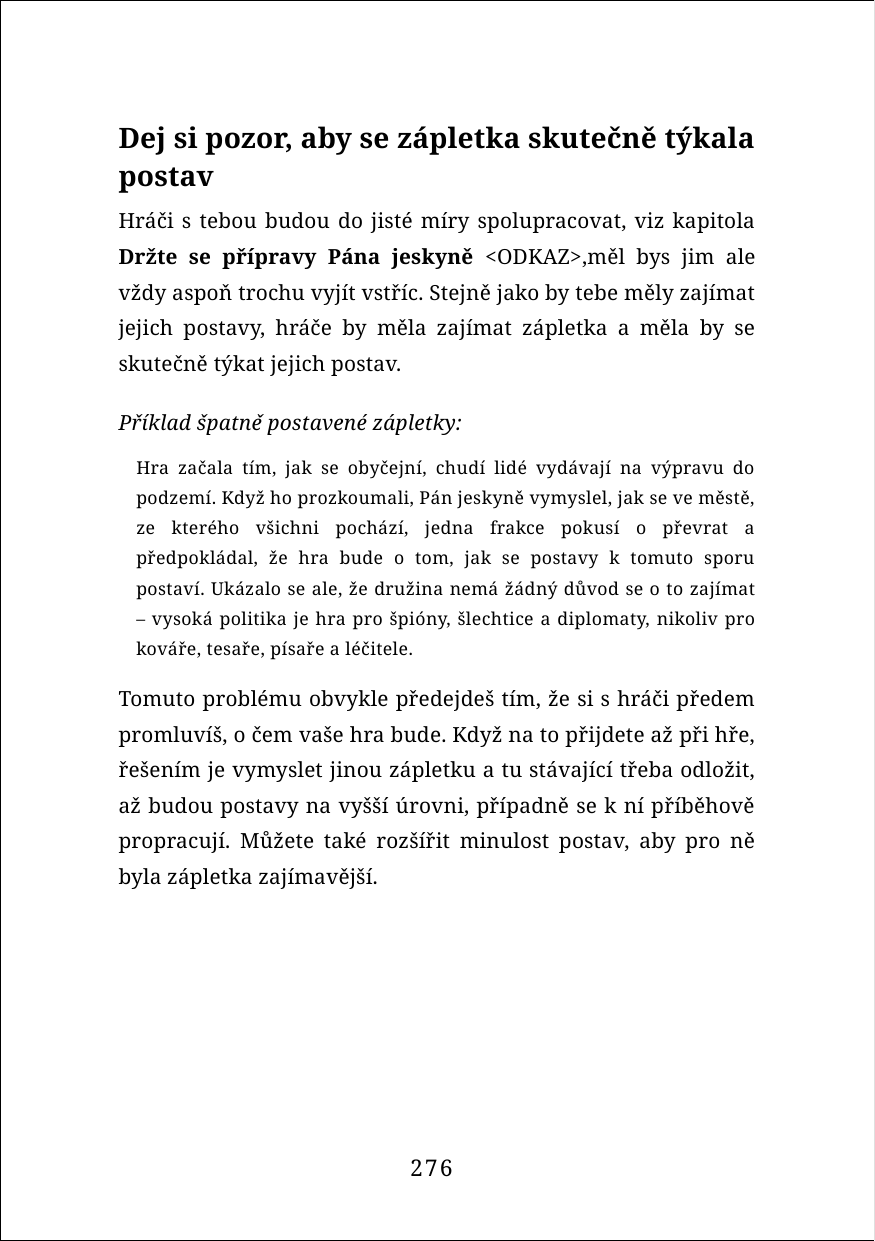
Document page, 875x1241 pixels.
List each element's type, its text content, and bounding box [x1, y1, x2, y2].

text Tomuto problému obvykle předejdeš tím, že si s hráči předem promluvíš, o čem vaše hra bude. Když na to přijdete až při hře, řešením je vymyslet jinou zápletku a tu stávající třeba odložit, až budou postavy na vyšší úrovni, případně se k ní příběhově propracují. Můžete také rozšířit minulost postav, aby pro ně byla zápletka zajímavější. [118, 684, 756, 890]
subtitle Dej si pozor, aby se zápletka skutečně týkala postav [118, 118, 756, 195]
text Příklad špatně postavené zápletky: [118, 408, 756, 436]
text Hráči s tebou budou do jisté míry spolupracovat, viz kapitola Držte se přípravy Pána jeskyně <ODKAZ>,měl bys jim ale vždy aspoň trochu vyjít vstříc. Stejně jako by tebe měly zajímat jejich postavy, hráče by měla zajímat zápletka a měla by se skutečně týkat jejich postav. [118, 207, 756, 377]
text Hra začala tím, jak se obyčejní, chudí lidé vydávají na výpravu do podzemí. Když ho prozkoumali, Pán jeskyně vymyslel, jak se ve městě, ze kterého všichni pochází, jedna frakce pokusí o převrat a předpokládal, že hra bude o tom, jak se postavy k tomuto sporu postaví. Ukázalo se ale, že družina nemá žádný důvod se o to zajímat – vysoká politika je hra pro špióny, šlechtice a diplomaty, nikoliv pro kováře, tesaře, písaře a léčitele. [136, 455, 756, 661]
